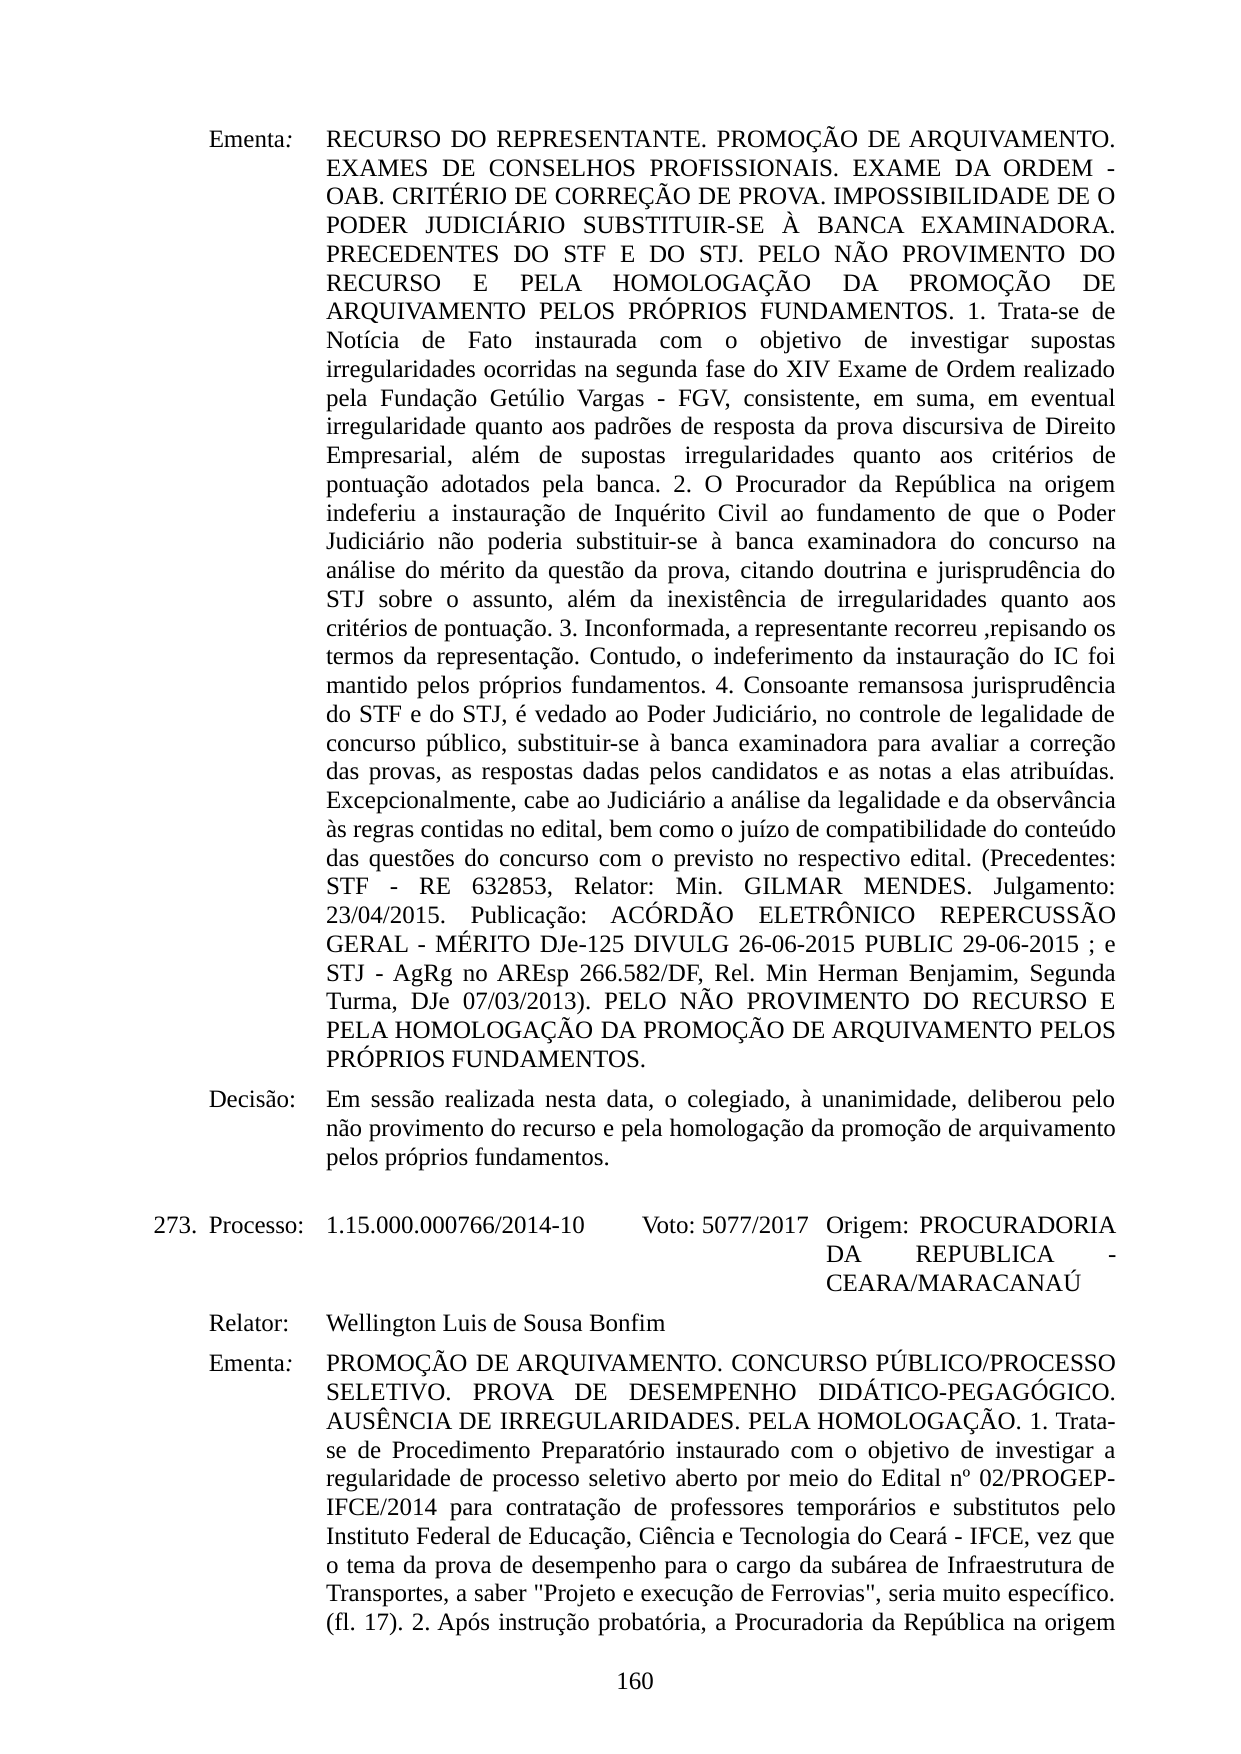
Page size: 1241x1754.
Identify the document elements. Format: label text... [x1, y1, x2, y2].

table_cell Wellington Luis de Sousa Bonfim [320, 1303, 1122, 1343]
table_cell [148, 1303, 203, 1343]
table_header Voto: 5077/2017 [636, 1205, 820, 1302]
table_cell Ementa: [203, 1343, 320, 1642]
table_cell Ementa: [203, 118, 320, 1078]
table_cell Em sessão realizada nesta data, o colegiado, à unanimidade, deliberou pelo não provimento do recurso e pela homologação da promoção de arquivamento pelos próprios fundamentos. [320, 1078, 1122, 1176]
table_cell Decisão: [203, 1078, 320, 1176]
table_cell RECURSO DO REPRESENTANTE. PROMOÇÃO DE ARQUIVAMENTO. EXAMES DE CONSELHOS PROFISSIONAIS. EXAME DA ORDEM - OAB. CRITÉRIO DE CORREÇÃO DE PROVA. IMPOSSIBILIDADE DE O PODER JUDICIÁRIO SUBSTITUIR-SE À BANCA EXAMINADORA. PRECEDENTES DO STF E DO STJ. PELO NÃO PROVIMENTO DO RECURSO E PELA HOMOLOGAÇÃO DA PROMOÇÃO DE ARQUIVAMENTO PELOS PRÓPRIOS FUNDAMENTOS. 1. Trata-se de Notícia de Fato instaurada com o objetivo de investigar supostas irregularidades ocorridas na segunda fase do XIV Exame de Ordem realizado pela Fundação Getúlio Vargas - FGV, consistente, em suma, em eventual irregularidade quanto aos padrões de resposta da prova discursiva de Direito Empresarial, além de supostas irregularidades quanto aos critérios de pontuação adotados pela banca. 2. O Procurador da República na origem indeferiu a instauração de Inquérito Civil ao fundamento de que o Poder Judiciário não poderia substituir-se à banca examinadora do concurso na análise do mérito da questão da prova, citando doutrina e jurisprudência do STJ sobre o assunto, além da inexistência de irregularidades quanto aos critérios de pontuação. 3. Inconformada, a representante recorreu ,repisando os termos da representação. Contudo, o indeferimento da instauração do IC foi mantido pelos próprios fundamentos. 4. Consoante remansosa jurisprudência do STF e do STJ, é vedado ao Poder Judiciário, no controle de legalidade de concurso público, substituir-se à banca examinadora para avaliar a correção das provas, as respostas dadas pelos candidatos e as notas a elas atribuídas. Excepcionalmente, cabe ao Judiciário a análise da legalidade e da observância às regras contidas no edital, bem como o juízo de compatibilidade do conteúdo das questões do concurso com o previsto no respectivo edital. (Precedentes: STF - RE 632853, Relator: Min. GILMAR MENDES. Julgamento: 23/04/2015. Publicação: ACÓRDÃO ELETRÔNICO REPERCUSSÃO GERAL - MÉRITO DJe-125 DIVULG 26-06-2015 PUBLIC 29-06-2015 ; e STJ - AgRg no AREsp 266.582/DF, Rel. Min Herman Benjamim, Segunda Turma, DJe 07/03/2013). PELO NÃO PROVIMENTO DO RECURSO E PELA HOMOLOGAÇÃO DA PROMOÇÃO DE ARQUIVAMENTO PELOS PRÓPRIOS FUNDAMENTOS. [320, 118, 1122, 1078]
table_cell Relator: [203, 1303, 320, 1343]
table_header 273. [148, 1205, 203, 1302]
table_header 1.15.000.000766/2014-10 [320, 1205, 636, 1302]
table_cell PROMOÇÃO DE ARQUIVAMENTO. CONCURSO PÚBLICO/PROCESSO SELETIVO. PROVA DE DESEMPENHO DIDÁTICO-PEGAGÓGICO. AUSÊNCIA DE IRREGULARIDADES. PELA HOMOLOGAÇÃO. 1. Trata-se de Procedimento Preparatório instaurado com o objetivo de investigar a regularidade de processo seletivo aberto por meio do Edital nº 02/PROGEP-IFCE/2014 para contratação de professores temporários e substitutos pelo Instituto Federal de Educação, Ciência e Tecnologia do Ceará - IFCE, vez que o tema da prova de desempenho para o cargo da subárea de Infraestrutura de Transportes, a saber "Projeto e execução de Ferrovias", seria muito específico. (fl. 17). 2. Após instrução probatória, a Procuradoria da República na origem [320, 1343, 1122, 1642]
table_cell [148, 1078, 203, 1176]
table_header Processo: [203, 1205, 320, 1302]
table_header Origem: PROCURADORIA DA REPUBLICA - CEARA/MARACANAÚ [820, 1205, 1122, 1302]
table_cell [148, 118, 203, 1078]
table_cell [148, 1343, 203, 1642]
